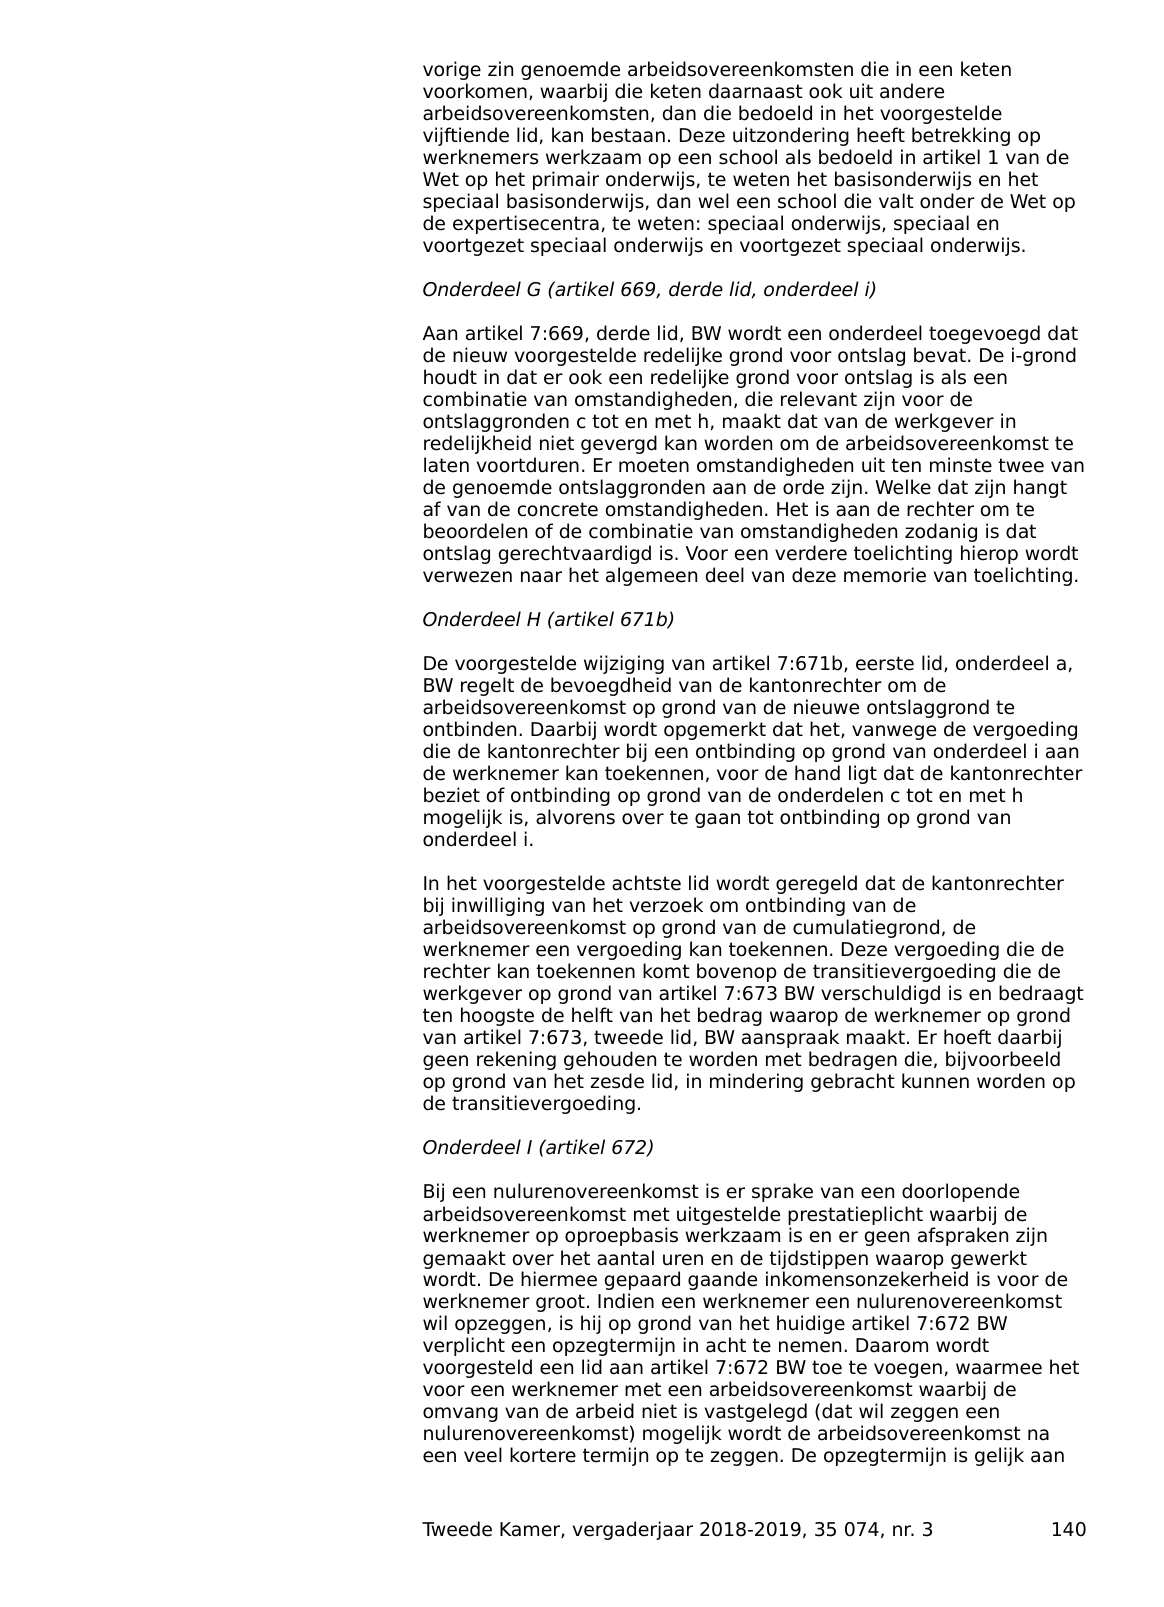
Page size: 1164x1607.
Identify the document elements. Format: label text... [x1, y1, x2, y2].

subtitle Onderdeel H (artikel 671b) [422, 609, 1087, 631]
text Bij een nulurenovereenkomst is er sprake van een doorlopende arbeidsovereenkomst met uitgestelde prestatieplicht waarbij de werknemer op oproepbasis werkzaam is en er geen afspraken zijn gemaakt over het aantal uren en de tijdstippen waarop gewerkt wordt. De hiermee gepaard gaande inkomensonzekerheid is voor de werknemer groot. Indien een werknemer een nulurenovereenkomst wil opzeggen, is hij op grond van het huidige artikel 7:672 BW verplicht een opzegtermijn in acht te nemen. Daarom wordt voorgesteld een lid aan artikel 7:672 BW toe te voegen, waarmee het voor een werknemer met een arbeidsovereenkomst waarbij de omvang van de arbeid niet is vastgelegd (dat wil zeggen een nulurenovereenkomst) mogelijk wordt de arbeidsovereenkomst na een veel kortere termijn op te zeggen. De opzegtermijn is gelijk aan [422, 1181, 1087, 1467]
text vorige zin genoemde arbeidsovereenkomsten die in een keten voorkomen, waarbij die keten daarnaast ook uit andere arbeidsovereenkomsten, dan die bedoeld in het voorgestelde vijftiende lid, kan bestaan. Deze uitzondering heeft betrekking op werknemers werkzaam op een school als bedoeld in artikel 1 van de Wet op het primair onderwijs, te weten het basisonderwijs en het speciaal basisonderwijs, dan wel een school die valt onder de Wet op de expertisecentra, te weten: speciaal onderwijs, speciaal en voortgezet speciaal onderwijs en voortgezet speciaal onderwijs. [422, 59, 1087, 257]
subtitle Onderdeel I (artikel 672) [422, 1137, 1087, 1159]
text Aan artikel 7:669, derde lid, BW wordt een onderdeel toegevoegd dat de nieuw voorgestelde redelijke grond voor ontslag bevat. De i-grond houdt in dat er ook een redelijke grond voor ontslag is als een combinatie van omstandigheden, die relevant zijn voor de ontslaggronden c tot en met h, maakt dat van de werkgever in redelijkheid niet gevergd kan worden om de arbeidsovereenkomst te laten voortduren. Er moeten omstandigheden uit ten minste twee van de genoemde ontslaggronden aan de orde zijn. Welke dat zijn hangt af van de concrete omstandigheden. Het is aan de rechter om te beoordelen of de combinatie van omstandigheden zodanig is dat ontslag gerechtvaardigd is. Voor een verdere toelichting hierop wordt verwezen naar het algemeen deel van deze memorie van toelichting. [422, 323, 1087, 587]
text In het voorgestelde achtste lid wordt geregeld dat de kantonrechter bij inwilliging van het verzoek om ontbinding van de arbeidsovereenkomst op grond van de cumulatiegrond, de werknemer een vergoeding kan toekennen. Deze vergoeding die de rechter kan toekennen komt bovenop de transitievergoeding die de werkgever op grond van artikel 7:673 BW verschuldigd is en bedraagt ten hoogste de helft van het bedrag waarop de werknemer op grond van artikel 7:673, tweede lid, BW aanspraak maakt. Er hoeft daarbij geen rekening gehouden te worden met bedragen die, bijvoorbeeld op grond van het zesde lid, in mindering gebracht kunnen worden op de transitievergoeding. [422, 873, 1087, 1115]
text De voorgestelde wijziging van artikel 7:671b, eerste lid, onderdeel a, BW regelt de bevoegdheid van de kantonrechter om de arbeidsovereenkomst op grond van de nieuwe ontslaggrond te ontbinden. Daarbij wordt opgemerkt dat het, vanwege de vergoeding die de kantonrechter bij een ontbinding op grond van onderdeel i aan de werknemer kan toekennen, voor de hand ligt dat de kantonrechter beziet of ontbinding op grond van de onderdelen c tot en met h mogelijk is, alvorens over te gaan tot ontbinding op grond van onderdeel i. [422, 653, 1087, 851]
subtitle Onderdeel G (artikel 669, derde lid, onderdeel i) [422, 279, 1087, 301]
